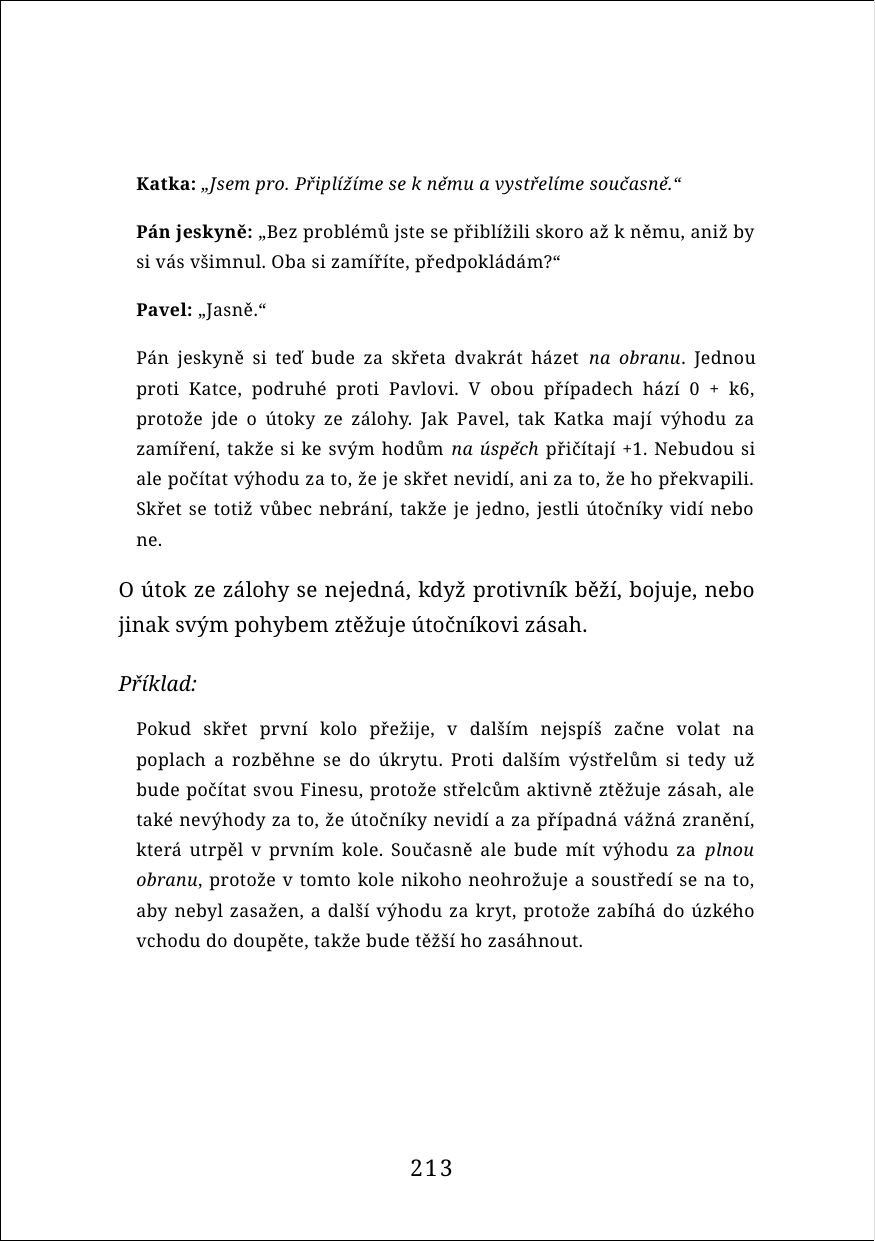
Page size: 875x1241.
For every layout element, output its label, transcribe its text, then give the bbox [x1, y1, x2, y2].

text Katka: „Jsem pro. Připlížíme se k němu a vystřelíme současně.“ [136, 172, 756, 196]
text Pokud skřet první kolo přežije, v dalším nejspíš začne volat na poplach a rozběhne se do úkrytu. Proti dalším výstřelům si tedy už bude počítat svou Finesu, protože střelcům aktivně ztěžuje zásah, ale také nevýhody za to, že útočníky nevidí a za případná vážná zranění, která utrpěl v prvním kole. Současně ale bude mít výhodu za plnou obranu, protože v tomto kole nikoho neohrožuje a soustředí se na to, aby nebyl zasažen, a další výhodu za kryt, protože zabíhá do úzkého vchodu do doupěte, takže bude těžší ho zasáhnout. [136, 717, 756, 952]
text O útok ze zálohy se nejedná, když protivník běží, bojuje, nebo jinak svým pohybem ztěžuje útočníkovi zásah. [118, 575, 756, 639]
text Příklad: [118, 669, 756, 698]
text Pán jeskyně si teď bude za skřeta dvakrát házet na obranu. Jednou proti Katce, podruhé proti Pavlovi. V obou případech hází 0 + k6, protože jde o útoky ze zálohy. Jak Pavel, tak Katka mají výhodu za zamíření, takže si ke svým hodům na úspěch přičítají +1. Nebudou si ale počítat výhodu za to, že je skřet nevidí, ani za to, že ho překvapili. Skřet se totiž vůbec nebrání, takže je jedno, jestli útočníky vidí nebo ne. [136, 346, 756, 551]
text Pán jeskyně: „Bez problémů jste se přiblížili skoro až k němu, aniž by si vás všimnul. Oba si zamíříte, předpokládám?“ [136, 220, 756, 274]
text Pavel: „Jasně.“ [136, 298, 756, 322]
